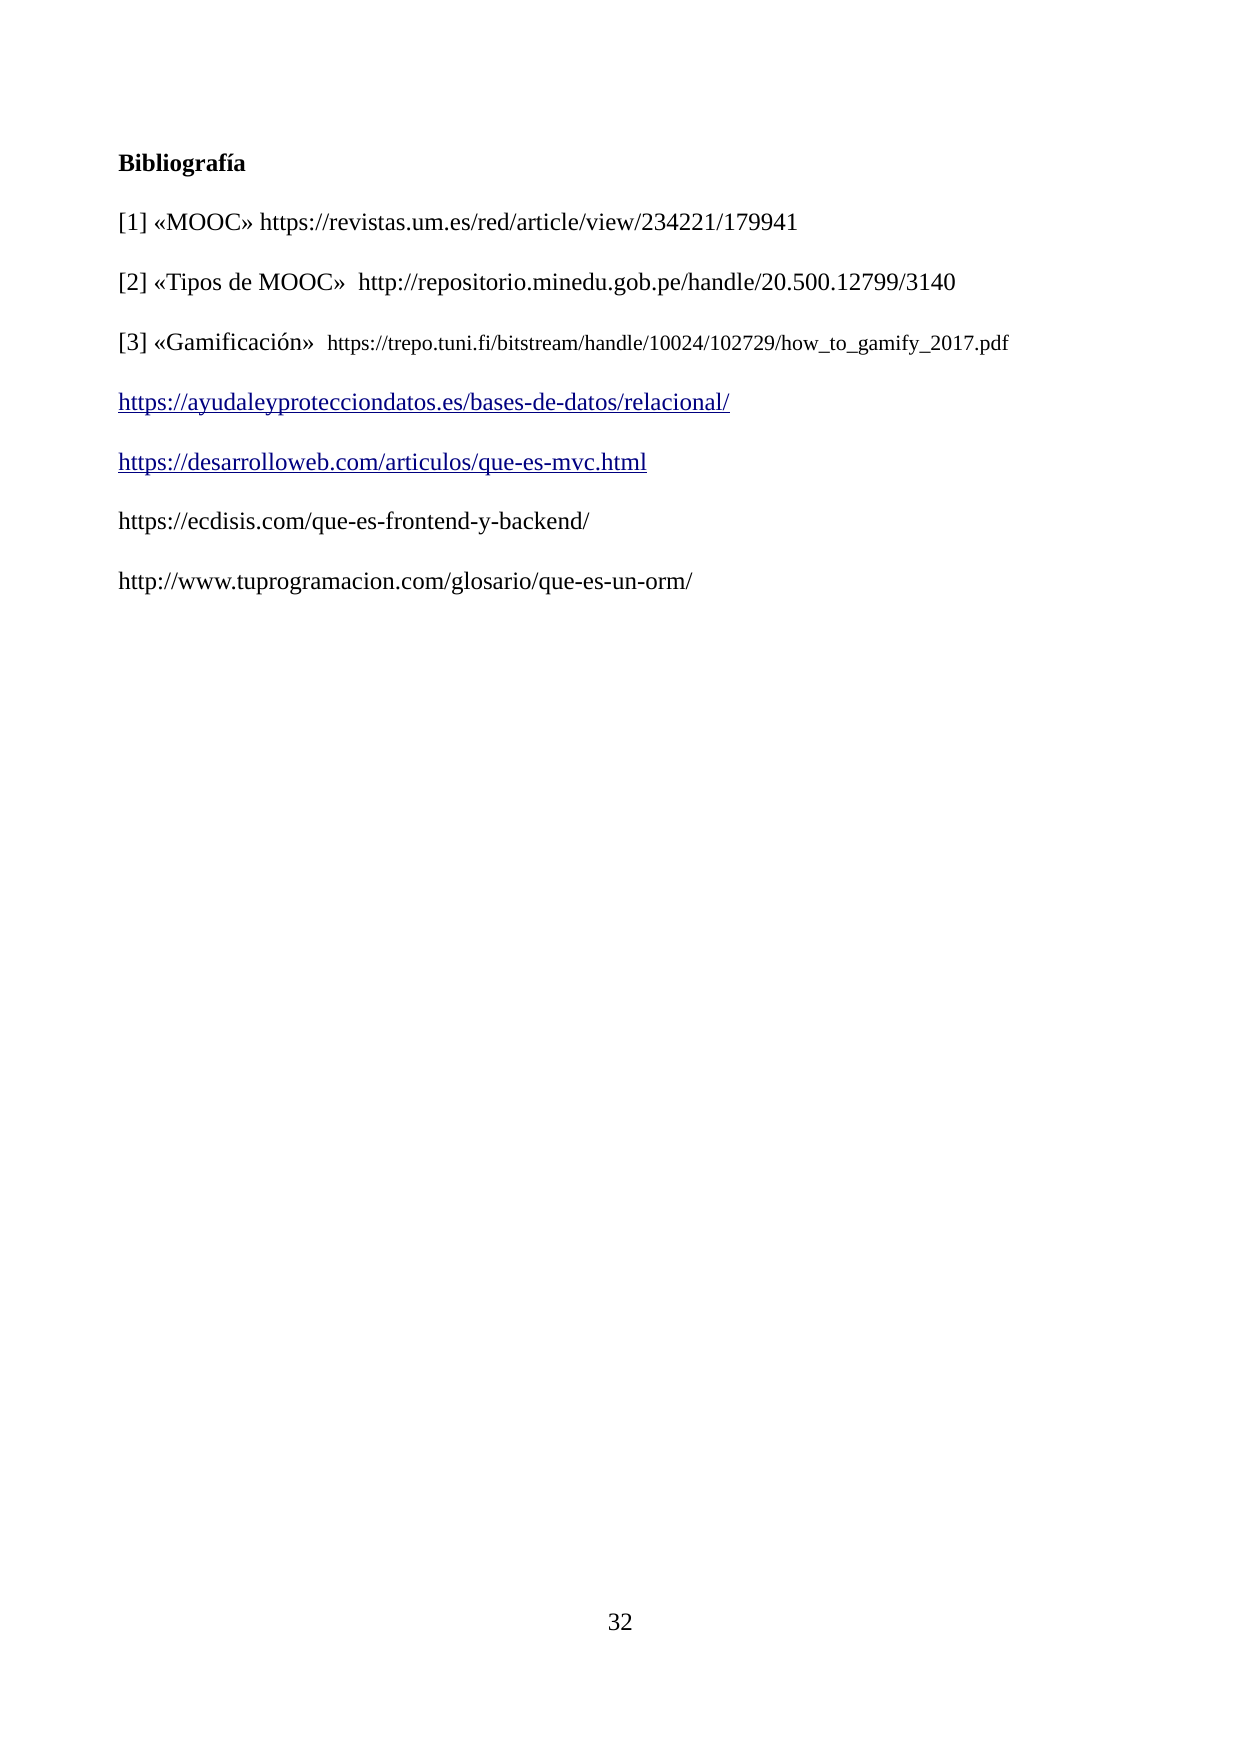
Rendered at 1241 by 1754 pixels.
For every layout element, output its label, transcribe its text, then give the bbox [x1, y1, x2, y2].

text [3] «Gamificación» https://trepo.tuni.fi/bitstream/handle/10024/102729/how_to_gamify_2017.pdf [118, 327, 1017, 356]
text https://ecdisis.com/que-es-frontend-y-backend/ [118, 506, 1017, 535]
text Bibliografía [118, 148, 1017, 176]
text https://desarrolloweb.com/articulos/que-es-mvc.html [118, 447, 1017, 475]
text [1] «MOOC» https://revistas.um.es/red/article/view/234221/179941 [118, 207, 1017, 236]
text https://ayudaleyprotecciondatos.es/bases-de-datos/relacional/ [118, 387, 1017, 416]
text [2] «Tipos de MOOC» http://repositorio.minedu.gob.pe/handle/20.500.12799/3140 [118, 267, 1017, 296]
text http://www.tuprogramacion.com/glosario/que-es-un-orm/ [118, 566, 1017, 595]
